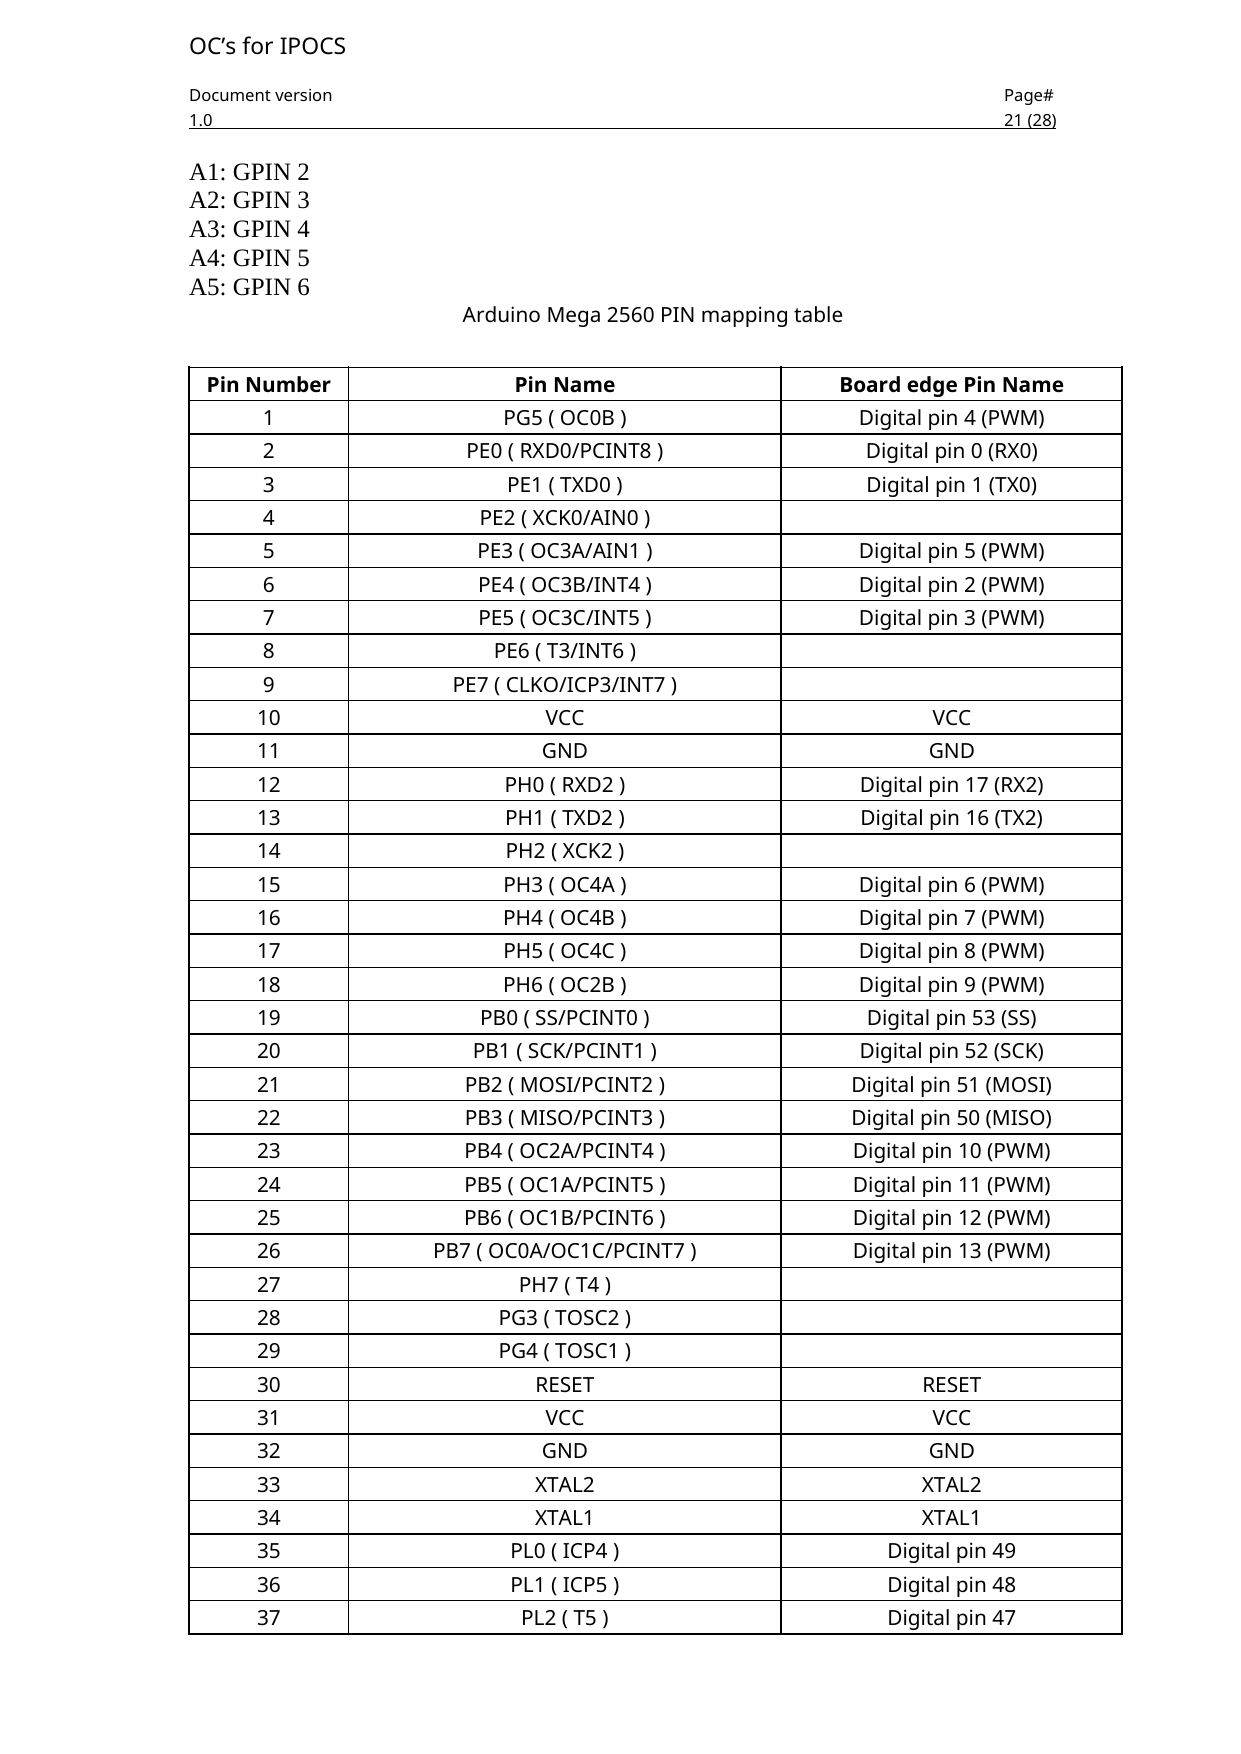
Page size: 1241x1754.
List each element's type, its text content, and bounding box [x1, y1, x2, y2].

table_cell PB3 ( MISO/PCINT3 ) [349, 1101, 780, 1133]
table_cell PE0 ( RXD0/PCINT8 ) [349, 435, 780, 466]
table_cell Digital pin 12 (PWM) [782, 1201, 1121, 1233]
table_cell 35 [190, 1535, 348, 1566]
table_cell Digital pin 47 [782, 1601, 1121, 1633]
table_header Pin Name [349, 368, 780, 400]
table_cell 13 [190, 801, 348, 833]
table_cell Digital pin 11 (PWM) [782, 1168, 1121, 1200]
table_cell 34 [190, 1501, 348, 1533]
table_cell 25 [190, 1201, 348, 1233]
table_cell PH4 ( OC4B ) [349, 901, 780, 933]
table_cell PE1 ( TXD0 ) [349, 468, 780, 500]
table_cell RESET [782, 1368, 1121, 1400]
table_cell PG4 ( TOSC1 ) [349, 1335, 780, 1366]
table_cell Digital pin 9 (PWM) [782, 968, 1121, 1000]
table_header Pin Number [190, 368, 348, 400]
table_cell [782, 668, 1121, 700]
table_cell XTAL2 [782, 1468, 1121, 1500]
table_cell XTAL1 [349, 1501, 780, 1533]
table_cell PB0 ( SS/PCINT0 ) [349, 1001, 780, 1033]
table_cell Digital pin 6 (PWM) [782, 868, 1121, 900]
table_cell Digital pin 8 (PWM) [782, 935, 1121, 966]
table_cell Digital pin 5 (PWM) [782, 535, 1121, 566]
table_cell 5 [190, 535, 348, 566]
table_cell PH2 ( XCK2 ) [349, 835, 780, 866]
table_cell 26 [190, 1235, 348, 1266]
table_cell 10 [190, 701, 348, 733]
table_cell Digital pin 48 [782, 1568, 1121, 1600]
table_cell GND [782, 735, 1121, 766]
table_cell 29 [190, 1335, 348, 1366]
table_cell GND [782, 1435, 1121, 1466]
table_cell Digital pin 51 (MOSI) [782, 1068, 1121, 1100]
table_cell PG5 ( OC0B ) [349, 401, 780, 433]
table_cell Digital pin 4 (PWM) [782, 401, 1121, 433]
table_cell 7 [190, 601, 348, 633]
table_cell Digital pin 52 (SCK) [782, 1035, 1121, 1066]
table_cell PL2 ( T5 ) [349, 1601, 780, 1633]
table_cell Digital pin 49 [782, 1535, 1121, 1566]
table_cell PE3 ( OC3A/AIN1 ) [349, 535, 780, 566]
table_cell 18 [190, 968, 348, 1000]
text A1: GPIN 2 A2: GPIN 3 A3: GPIN 4 A4: GPIN 5 A5: GPIN 6 [189, 157, 1122, 300]
table_cell 4 [190, 501, 348, 533]
table_cell PE6 ( T3/INT6 ) [349, 635, 780, 666]
table_cell 6 [190, 568, 348, 600]
table_cell PG3 ( TOSC2 ) [349, 1301, 780, 1333]
table_cell Digital pin 17 (RX2) [782, 768, 1121, 800]
table_cell PB2 ( MOSI/PCINT2 ) [349, 1068, 780, 1100]
table_cell 23 [190, 1135, 348, 1166]
table_cell PB4 ( OC2A/PCINT4 ) [349, 1135, 780, 1166]
table_cell XTAL1 [782, 1501, 1121, 1533]
table_cell PL1 ( ICP5 ) [349, 1568, 780, 1600]
table_cell Digital pin 3 (PWM) [782, 601, 1121, 633]
table_cell 14 [190, 835, 348, 866]
table_header Board edge Pin Name [782, 368, 1121, 400]
table_cell 9 [190, 668, 348, 700]
table_cell PB1 ( SCK/PCINT1 ) [349, 1035, 780, 1066]
table_cell PE7 ( CLKO/ICP3/INT7 ) [349, 668, 780, 700]
table_cell PB6 ( OC1B/PCINT6 ) [349, 1201, 780, 1233]
table_cell [782, 1335, 1121, 1366]
table_cell 11 [190, 735, 348, 766]
table_cell PH1 ( TXD2 ) [349, 801, 780, 833]
table_cell 20 [190, 1035, 348, 1066]
table_cell GND [349, 735, 780, 766]
table_cell PE5 ( OC3C/INT5 ) [349, 601, 780, 633]
table_cell PH5 ( OC4C ) [349, 935, 780, 966]
table_cell Digital pin 10 (PWM) [782, 1135, 1121, 1166]
table_cell [782, 501, 1121, 533]
table_cell PE2 ( XCK0/AIN0 ) [349, 501, 780, 533]
table_cell 17 [190, 935, 348, 966]
table_cell 24 [190, 1168, 348, 1200]
table_cell [782, 635, 1121, 666]
table_cell RESET [349, 1368, 780, 1400]
table_cell 33 [190, 1468, 348, 1500]
table_cell VCC [349, 1401, 780, 1433]
table_cell Digital pin 2 (PWM) [782, 568, 1121, 600]
table_cell 28 [190, 1301, 348, 1333]
table_cell Digital pin 7 (PWM) [782, 901, 1121, 933]
table_cell Digital pin 50 (MISO) [782, 1101, 1121, 1133]
text Arduino Mega 2560 PIN mapping table [189, 300, 1122, 329]
table_cell 37 [190, 1601, 348, 1633]
table_cell PB7 ( OC0A/OC1C/PCINT7 ) [349, 1235, 780, 1266]
table_cell PE4 ( OC3B/INT4 ) [349, 568, 780, 600]
table_cell 15 [190, 868, 348, 900]
table_cell 36 [190, 1568, 348, 1600]
table_cell Digital pin 13 (PWM) [782, 1235, 1121, 1266]
table_cell [782, 1301, 1121, 1333]
table_cell 8 [190, 635, 348, 666]
table_cell 32 [190, 1435, 348, 1466]
table_cell 16 [190, 901, 348, 933]
table_cell XTAL2 [349, 1468, 780, 1500]
table_cell VCC [782, 1401, 1121, 1433]
table_cell Digital pin 16 (TX2) [782, 801, 1121, 833]
table_cell 3 [190, 468, 348, 500]
table_cell VCC [782, 701, 1121, 733]
table_cell Digital pin 53 (SS) [782, 1001, 1121, 1033]
table_cell 21 [190, 1068, 348, 1100]
table_cell 31 [190, 1401, 348, 1433]
table_cell PH0 ( RXD2 ) [349, 768, 780, 800]
table_cell PH3 ( OC4A ) [349, 868, 780, 900]
table_cell 12 [190, 768, 348, 800]
table_cell PH7 ( T4 ) [349, 1268, 780, 1300]
table_cell PB5 ( OC1A/PCINT5 ) [349, 1168, 780, 1200]
table_cell 19 [190, 1001, 348, 1033]
table_cell [782, 835, 1121, 866]
table_cell 30 [190, 1368, 348, 1400]
table_cell [782, 1268, 1121, 1300]
table_cell PL0 ( ICP4 ) [349, 1535, 780, 1566]
table_cell Digital pin 1 (TX0) [782, 468, 1121, 500]
table_cell 1 [190, 401, 348, 433]
table_cell 27 [190, 1268, 348, 1300]
table_cell VCC [349, 701, 780, 733]
table_cell GND [349, 1435, 780, 1466]
table_cell 2 [190, 435, 348, 466]
table_cell 22 [190, 1101, 348, 1133]
table_cell PH6 ( OC2B ) [349, 968, 780, 1000]
table_cell Digital pin 0 (RX0) [782, 435, 1121, 466]
